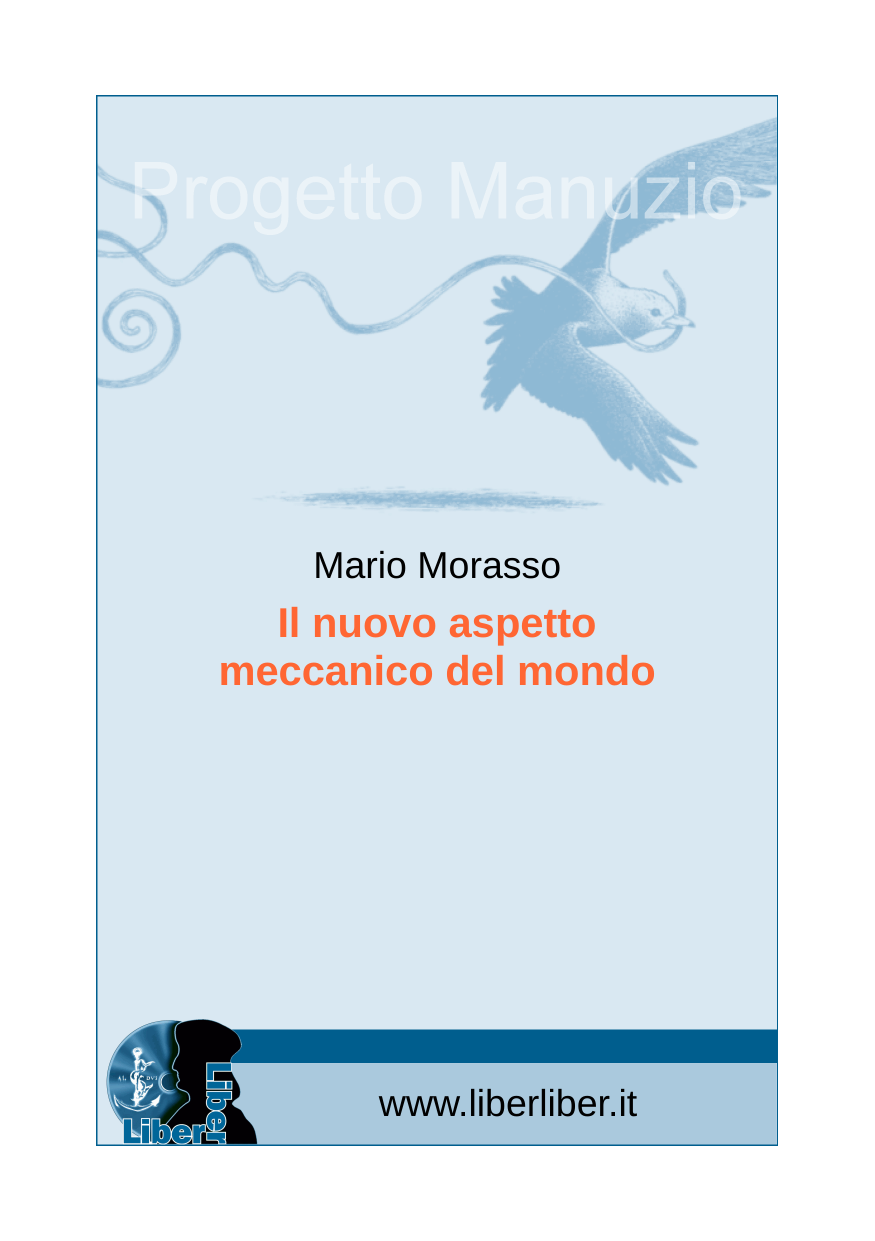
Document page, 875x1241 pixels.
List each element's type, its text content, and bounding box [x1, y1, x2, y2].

text Il nuovo aspetto meccanico del mondo [94, 598, 779, 694]
picture [98, 220, 776, 543]
picture [779, 220, 837, 1021]
picture [98, 586, 776, 598]
text Mario Morasso [94, 543, 779, 586]
picture [98, 694, 776, 1021]
picture [36, 220, 95, 1021]
text www.liberliber.it [331, 1081, 685, 1124]
